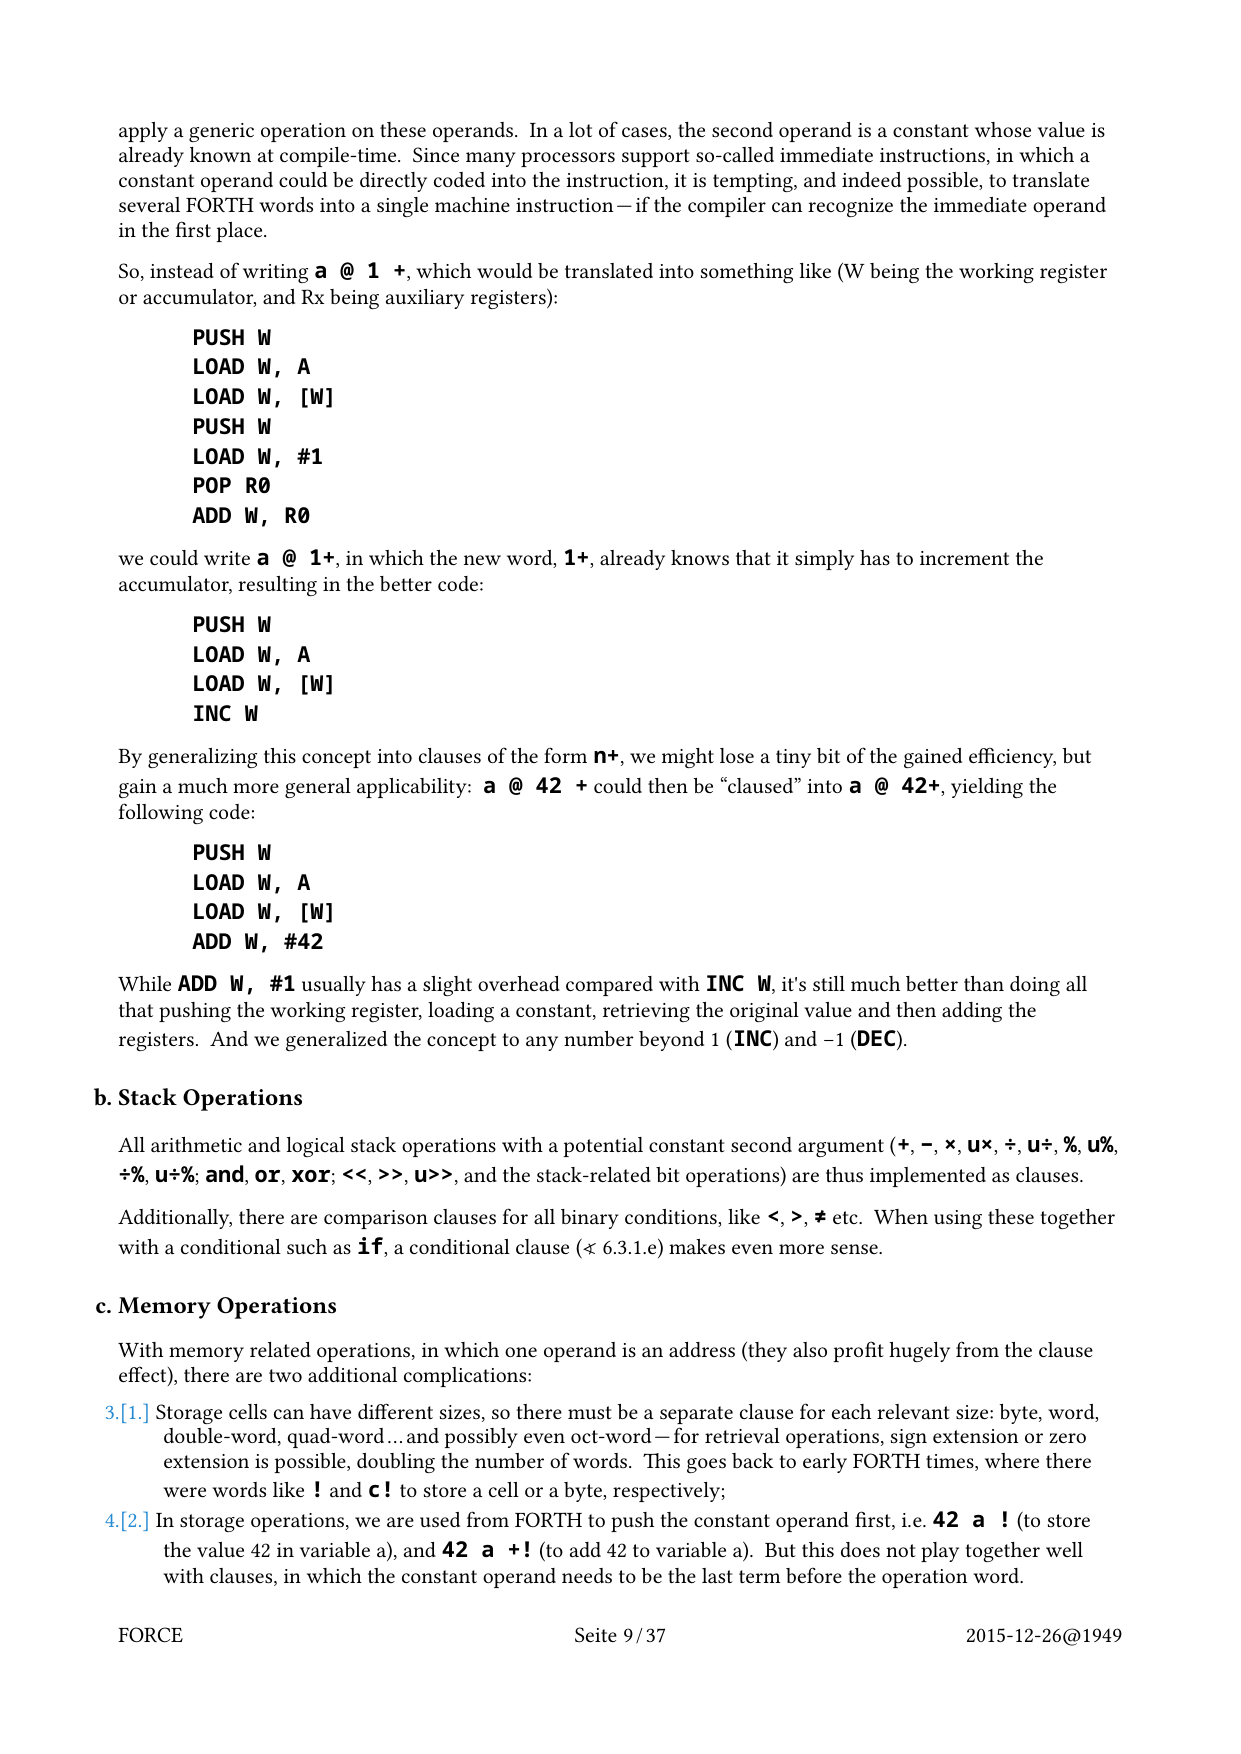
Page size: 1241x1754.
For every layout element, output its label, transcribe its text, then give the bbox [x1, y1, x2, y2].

text By generalizing this concept into clauses of the form n+, we might lose a tiny bit of the gained efficiency, but gain a much more general applicability: a @ 42 + could then be “claused” into a @ 42+, yielding the following code: [118, 740, 1122, 824]
text PUSH W LOAD W, A LOAD W, [W] PUSH W LOAD W, #1 POP R0 ADD W, R0 [118, 321, 1122, 530]
text Additionally, there are comparison clauses for all binary conditions, like <, >, ≠ etc. When using these together with a conditional such as if, a conditional clause (∢ 6.3.1.e) makes even more sense. [118, 1201, 1122, 1261]
text While ADD W, #1 usually has a slight overhead compared with INC W, it's still much better than doing all that pushing the working register, loading a constant, retrieving the original value and then adding the registers. And we generalized the concept to any number beyond 1 (INC) and −1 (DEC). [118, 968, 1122, 1052]
text we could write a @ 1+, in which the new word, 1+, already knows that it simply has to increment the accumulator, resulting in the better code: [118, 542, 1122, 597]
subtitle Stack Operations [118, 1083, 1122, 1111]
text With memory related operations, in which one operand is an address (they also profit hugely from the clause effect), there are two additional complications: [118, 1338, 1122, 1387]
text So, instead of writing a @ 1 +, which would be translated into something like (W being the working register or accumulator, and Rx being auxiliary registers): [118, 255, 1122, 309]
list In storage operations, we are used from FORTH to push the constant operand first, i. e. 42 a ! (to store the value 42 in variable a), and 42 a +! (to add 42 to variable a). But this does not play together well with clauses, in which the constant operand needs to be the last term before the operation word. [156, 1504, 1122, 1588]
text All arithmetic and logical stack operations with a potential constant second argument (+, −, ×, u×, ÷, u÷, %, u%, ÷%, u÷%; and, or, xor; <<, >>, u>>, and the stack-related bit operations) are thus implemented as clauses. [118, 1129, 1122, 1189]
text apply a generic operation on these operands. In a lot of cases, the second operand is a constant whose value is already known at compile-time. Since many processors support so-called immediate instructions, in which a constant operand could be directly coded into the instruction, it is tempting, and indeed possible, to translate several FORTH words into a single machine instruction — if the compiler can recognize the immediate operand in the first place. [118, 118, 1122, 243]
subtitle Memory Operations [118, 1292, 1122, 1319]
text PUSH W LOAD W, A LOAD W, [W] ADD W, #42 [118, 837, 1122, 956]
list Storage cells can have different sizes, so there must be a separate clause for each relevant size: byte, word, double-word, quad-word … and possibly even oct-word — for retrieval operations, sign extension or zero extension is possible, doubling the number of words. This goes back to early FORTH times, where there were words like ! and c! to store a cell or a byte, respectively; [156, 1399, 1122, 1504]
text PUSH W LOAD W, A LOAD W, [W] INC W [118, 609, 1122, 728]
